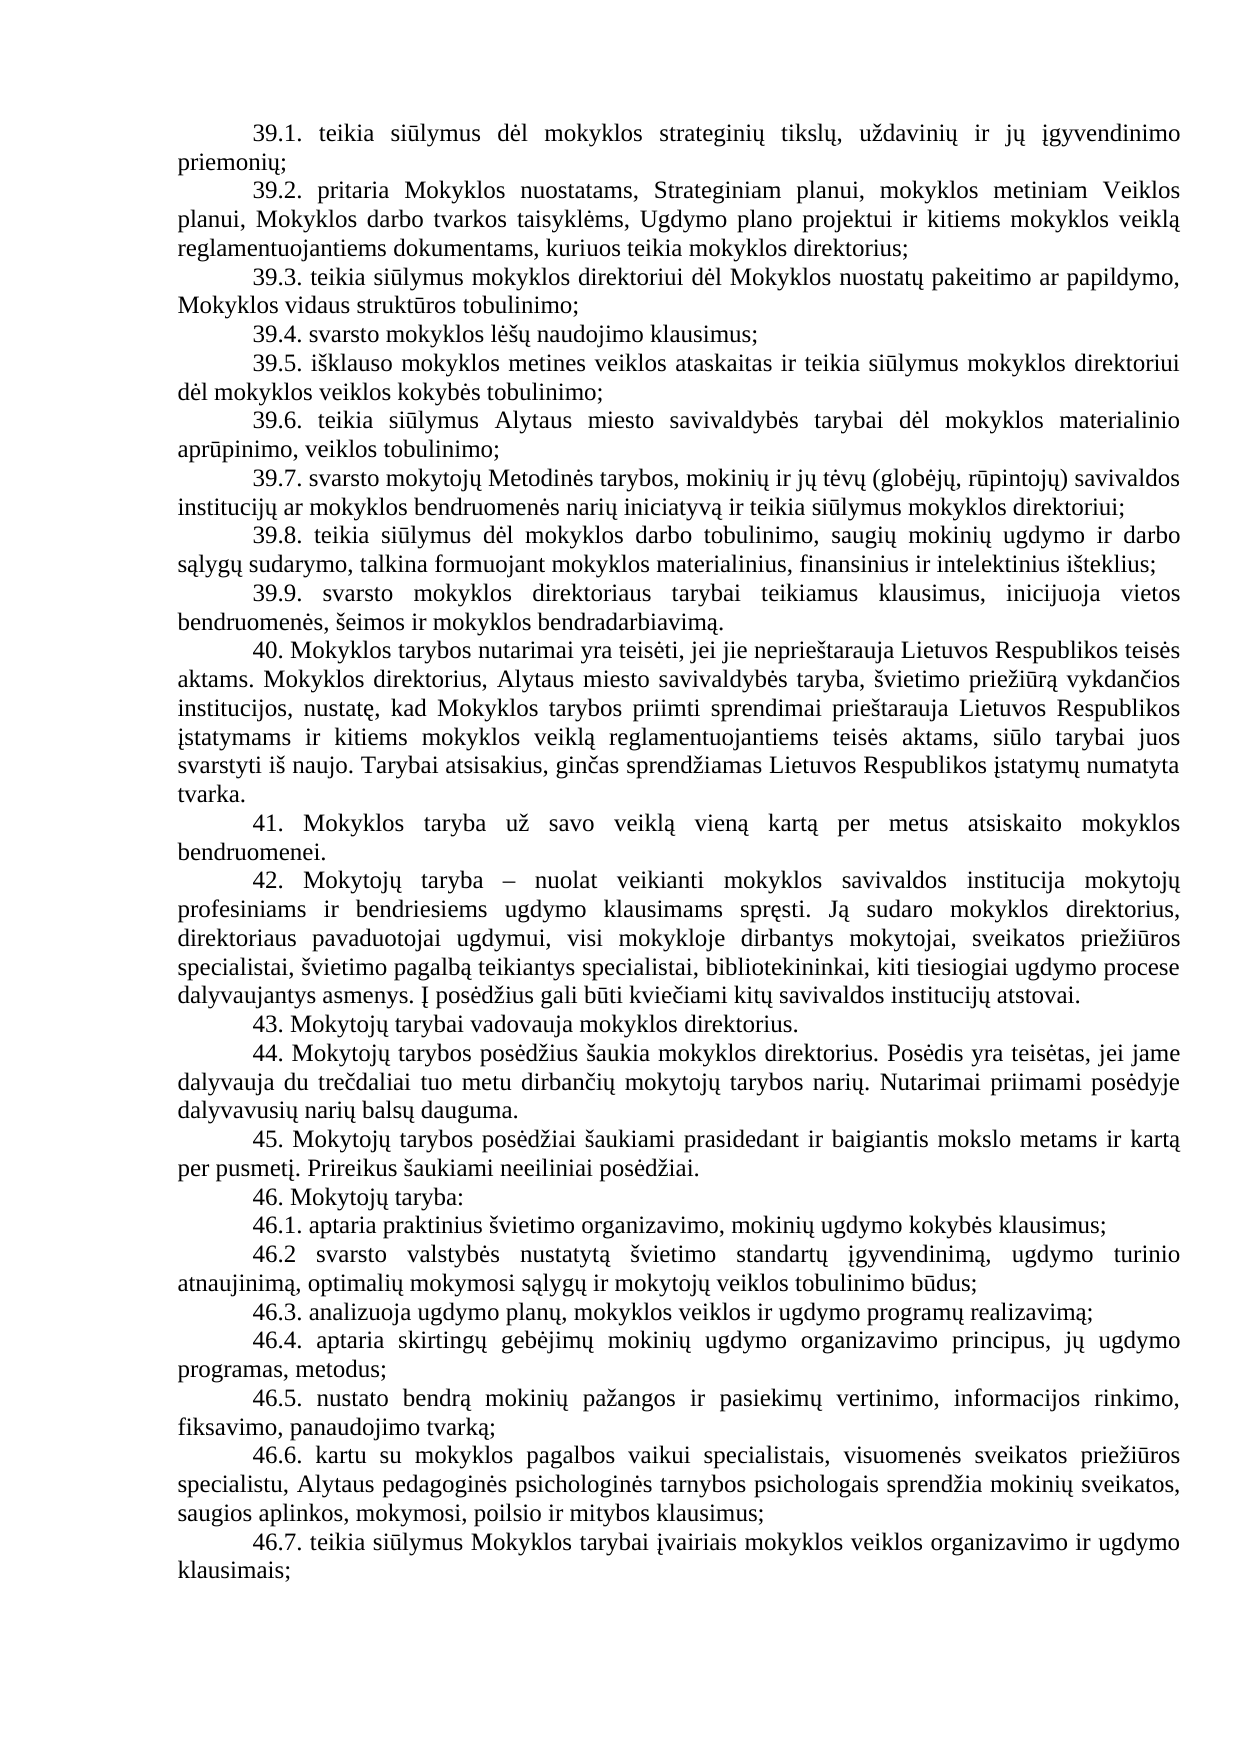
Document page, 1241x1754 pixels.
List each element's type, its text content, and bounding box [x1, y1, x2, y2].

text 46.4. aptaria skirtingų gebėjimų mokinių ugdymo organizavimo principus, jų ugdymo programas, metodus; [177, 1326, 1181, 1383]
text 39.5. išklauso mokyklos metines veiklos ataskaitas ir teikia siūlymus mokyklos direktoriui dėl mokyklos veiklos kokybės tobulinimo; [177, 348, 1181, 406]
text 43. Mokytojų tarybai vadovauja mokyklos direktorius. [177, 1009, 1181, 1038]
text 39.1. teikia siūlymus dėl mokyklos strateginių tikslų, uždavinių ir jų įgyvendinimo priemonių; [177, 118, 1181, 176]
text 39.2. pritaria Mokyklos nuostatams, Strateginiam planui, mokyklos metiniam Veiklos planui, Mokyklos darbo tvarkos taisyklėms, Ugdymo plano projektui ir kitiems mokyklos veiklą reglamentuojantiems dokumentams, kuriuos teikia mokyklos direktorius; [177, 176, 1181, 262]
text 39.8. teikia siūlymus dėl mokyklos darbo tobulinimo, saugių mokinių ugdymo ir darbo sąlygų sudarymo, talkina formuojant mokyklos materialinius, finansinius ir intelektinius išteklius; [177, 521, 1181, 578]
text 40. Mokyklos tarybos nutarimai yra teisėti, jei jie neprieštarauja Lietuvos Respublikos teisės aktams. Mokyklos direktorius, Alytaus miesto savivaldybės taryba, švietimo priežiūrą vykdančios institucijos, nustatę, kad Mokyklos tarybos priimti sprendimai prieštarauja Lietuvos Respublikos įstatymams ir kitiems mokyklos veiklą reglamentuojantiems teisės aktams, siūlo tarybai juos svarstyti iš naujo. Tarybai atsisakius, ginčas sprendžiamas Lietuvos Respublikos įstatymų numatyta tvarka. [177, 636, 1181, 808]
text 39.9. svarsto mokyklos direktoriaus tarybai teikiamus klausimus, inicijuoja vietos bendruomenės, šeimos ir mokyklos bendradarbiavimą. [177, 578, 1181, 636]
text 46.2 svarsto valstybės nustatytą švietimo standartų įgyvendinimą, ugdymo turinio atnaujinimą, optimalių mokymosi sąlygų ir mokytojų veiklos tobulinimo būdus; [177, 1239, 1181, 1297]
text 39.4. svarsto mokyklos lėšų naudojimo klausimus; [177, 319, 1181, 348]
text 39.6. teikia siūlymus Alytaus miesto savivaldybės tarybai dėl mokyklos materialinio aprūpinimo, veiklos tobulinimo; [177, 406, 1181, 463]
text 42. Mokytojų taryba – nuolat veikianti mokyklos savivaldos institucija mokytojų profesiniams ir bendriesiems ugdymo klausimams spręsti. Ją sudaro mokyklos direktorius, direktoriaus pavaduotojai ugdymui, visi mokykloje dirbantys mokytojai, sveikatos priežiūros specialistai, švietimo pagalbą teikiantys specialistai, bibliotekininkai, kiti tiesiogiai ugdymo procese dalyvaujantys asmenys. Į posėdžius gali būti kviečiami kitų savivaldos institucijų atstovai. [177, 866, 1181, 1009]
text 46.3. analizuoja ugdymo planų, mokyklos veiklos ir ugdymo programų realizavimą; [177, 1297, 1181, 1326]
text 46. Mokytojų taryba: [177, 1182, 1181, 1211]
text 46.7. teikia siūlymus Mokyklos tarybai įvairiais mokyklos veiklos organizavimo ir ugdymo klausimais; [177, 1527, 1181, 1584]
text 45. Mokytojų tarybos posėdžiai šaukiami prasidedant ir baigiantis mokslo metams ir kartą per pusmetį. Prireikus šaukiami neeiliniai posėdžiai. [177, 1124, 1181, 1182]
text 39.7. svarsto mokytojų Metodinės tarybos, mokinių ir jų tėvų (globėjų, rūpintojų) savivaldos institucijų ar mokyklos bendruomenės narių iniciatyvą ir teikia siūlymus mokyklos direktoriui; [177, 463, 1181, 521]
text 46.6. kartu su mokyklos pagalbos vaikui specialistais, visuomenės sveikatos priežiūros specialistu, Alytaus pedagoginės psichologinės tarnybos psichologais sprendžia mokinių sveikatos, saugios aplinkos, mokymosi, poilsio ir mitybos klausimus; [177, 1441, 1181, 1527]
text 41. Mokyklos taryba už savo veiklą vieną kartą per metus atsiskaito mokyklos bendruomenei. [177, 808, 1181, 866]
text 46.5. nustato bendrą mokinių pažangos ir pasiekimų vertinimo, informacijos rinkimo, fiksavimo, panaudojimo tvarką; [177, 1383, 1181, 1441]
text 44. Mokytojų tarybos posėdžius šaukia mokyklos direktorius. Posėdis yra teisėtas, jei jame dalyvauja du trečdaliai tuo metu dirbančių mokytojų tarybos narių. Nutarimai priimami posėdyje dalyvavusių narių balsų dauguma. [177, 1038, 1181, 1124]
text 39.3. teikia siūlymus mokyklos direktoriui dėl Mokyklos nuostatų pakeitimo ar papildymo, Mokyklos vidaus struktūros tobulinimo; [177, 262, 1181, 319]
text 46.1. aptaria praktinius švietimo organizavimo, mokinių ugdymo kokybės klausimus; [177, 1211, 1181, 1239]
